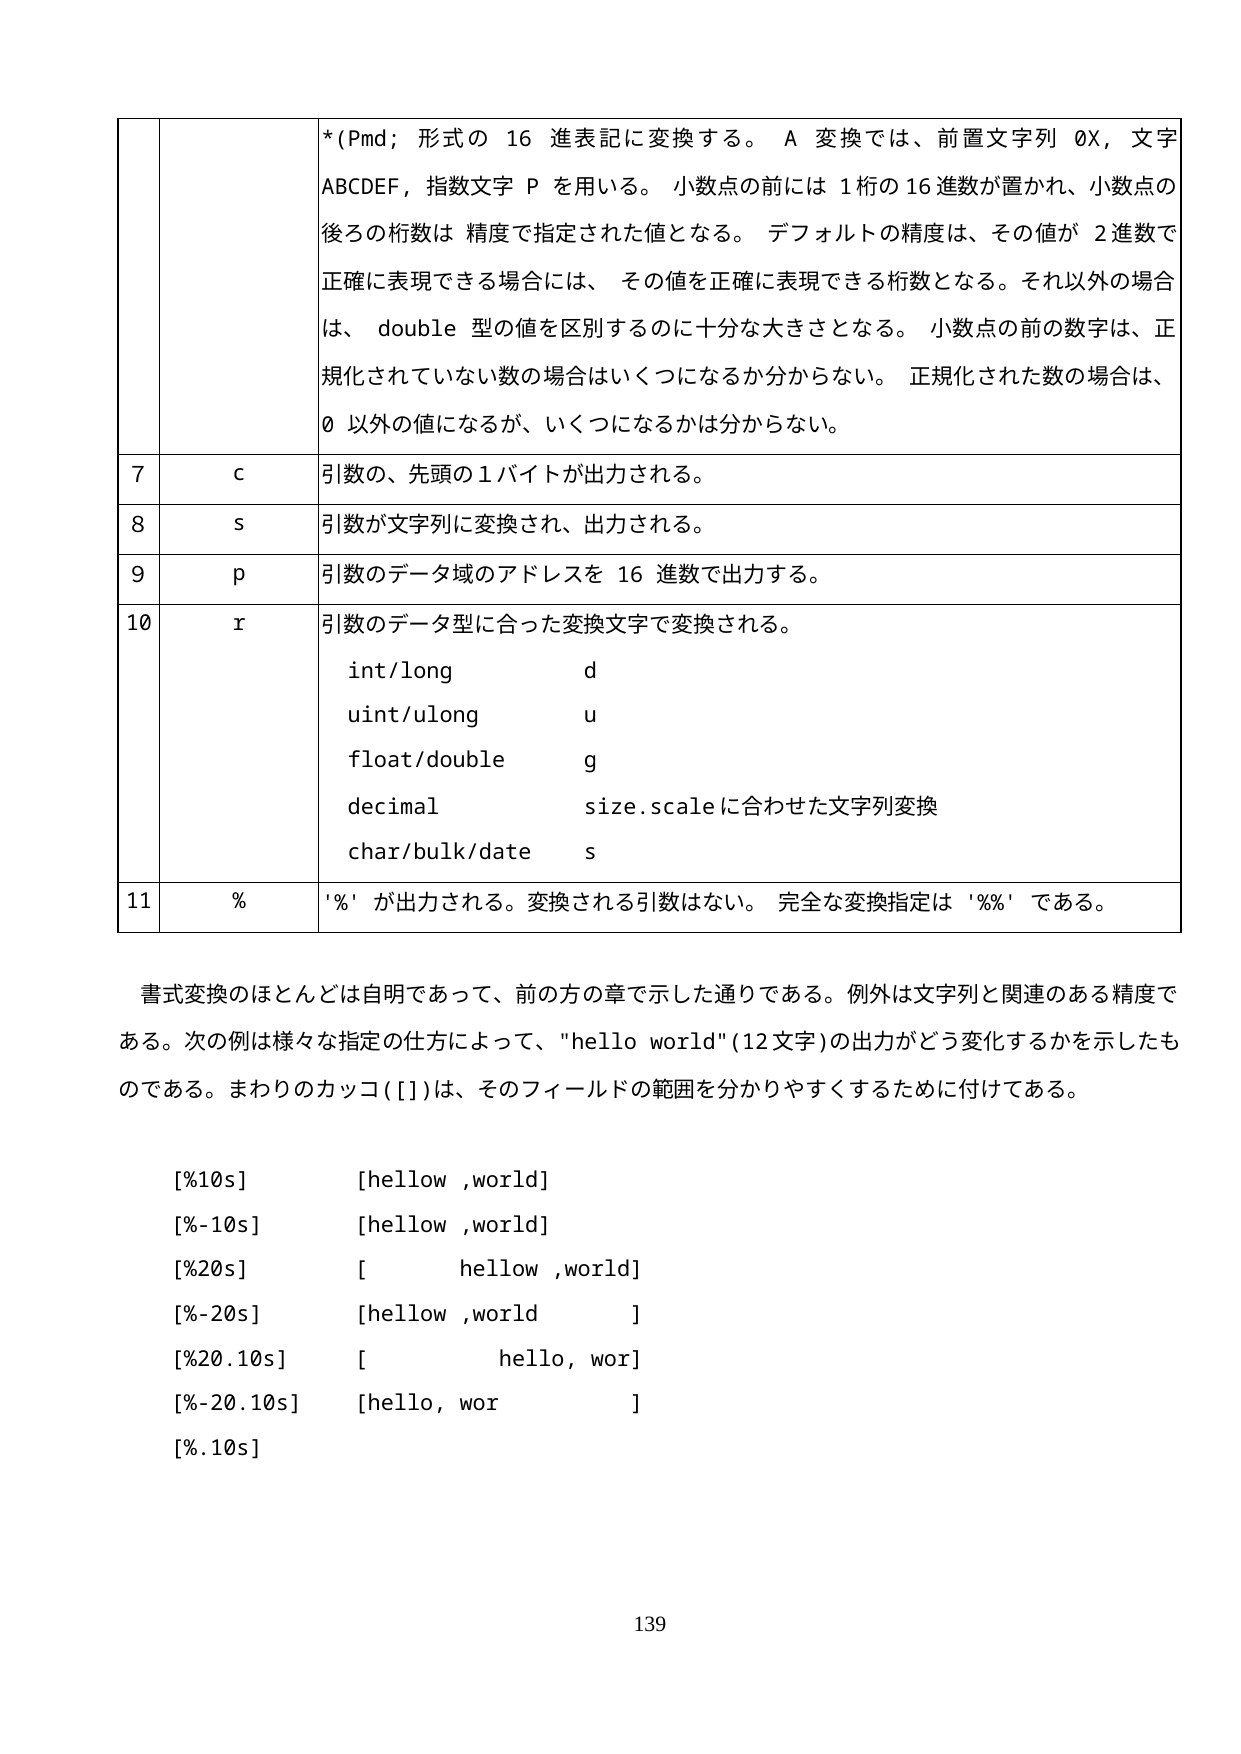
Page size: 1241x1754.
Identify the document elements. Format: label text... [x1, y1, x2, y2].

table_cell 引数が文字列に変換され、出力される。 [319, 505, 1180, 554]
table_cell ９ [119, 555, 159, 604]
table_cell p [160, 555, 318, 604]
text [%20.10s] [ hello, wor] [118, 1343, 1181, 1372]
text [%10s] [hellow ,world] [118, 1164, 1181, 1194]
table_cell r [160, 605, 318, 882]
table_cell s [160, 505, 318, 554]
table_cell 11 [119, 883, 159, 932]
table_cell '%' が出力される。変換される引数はない。 完全な変換指定は '%%' である。 [319, 883, 1180, 932]
text [%-20.10s] [hello, wor ] [118, 1387, 1181, 1417]
table_cell *(Pmd; 形式の 16 進表記に変換する。 A 変換では、前置文字列 0X, 文字 ABCDEF, 指数文字 P を用いる。 小数点の前には 1桁の16進数が置かれ、小数点の後ろの桁数は 精度で指定された値となる。 デフォルトの精度は、その値が 2進数で正確に表現できる場合には、 その値を正確に表現できる桁数となる。それ以外の場合は、 double 型の値を区別するのに十分な大きさとなる。 小数点の前の数字は、正規化されていない数の場合はいくつになるか分からない。 正規化された数の場合は、 0 以外の値になるが、いくつになるかは分からない。 [319, 119, 1180, 454]
text [%.10s] [118, 1432, 1181, 1462]
table_cell ７ [119, 455, 159, 504]
text [%-10s] [hellow ,world] [118, 1209, 1181, 1238]
text [%-20s] [hellow ,world ] [118, 1298, 1181, 1328]
table_cell 引数のデータ型に合った変換文字で変換される。 int/long d uint/ulong u float/double g decimal size.scaleに合わせた文字列変換 char/bulk/date s [319, 605, 1180, 882]
table_cell 引数のデータ域のアドレスを 16 進数で出力する。 [319, 555, 1180, 604]
table_cell 引数の、先頭の１バイトが出力される。 [319, 455, 1180, 504]
table_cell 10 [119, 605, 159, 882]
table_cell ８ [119, 505, 159, 554]
text 書式変換のほとんどは自明であって、前の方の章で示した通りである。例外は文字列と関連のある精度である。次の例は様々な指定の仕方によって、"hello world"(12文字)の出力がどう変化するかを示したものである。まわりのカッコ([])は、そのフィールドの範囲を分かりやすくするために付けてある。 [118, 977, 1181, 1103]
table_cell % [160, 883, 318, 932]
table_cell [119, 119, 159, 454]
table_cell [160, 119, 318, 454]
table_cell c [160, 455, 318, 504]
text [%20s] [ hellow ,world] [118, 1253, 1181, 1283]
